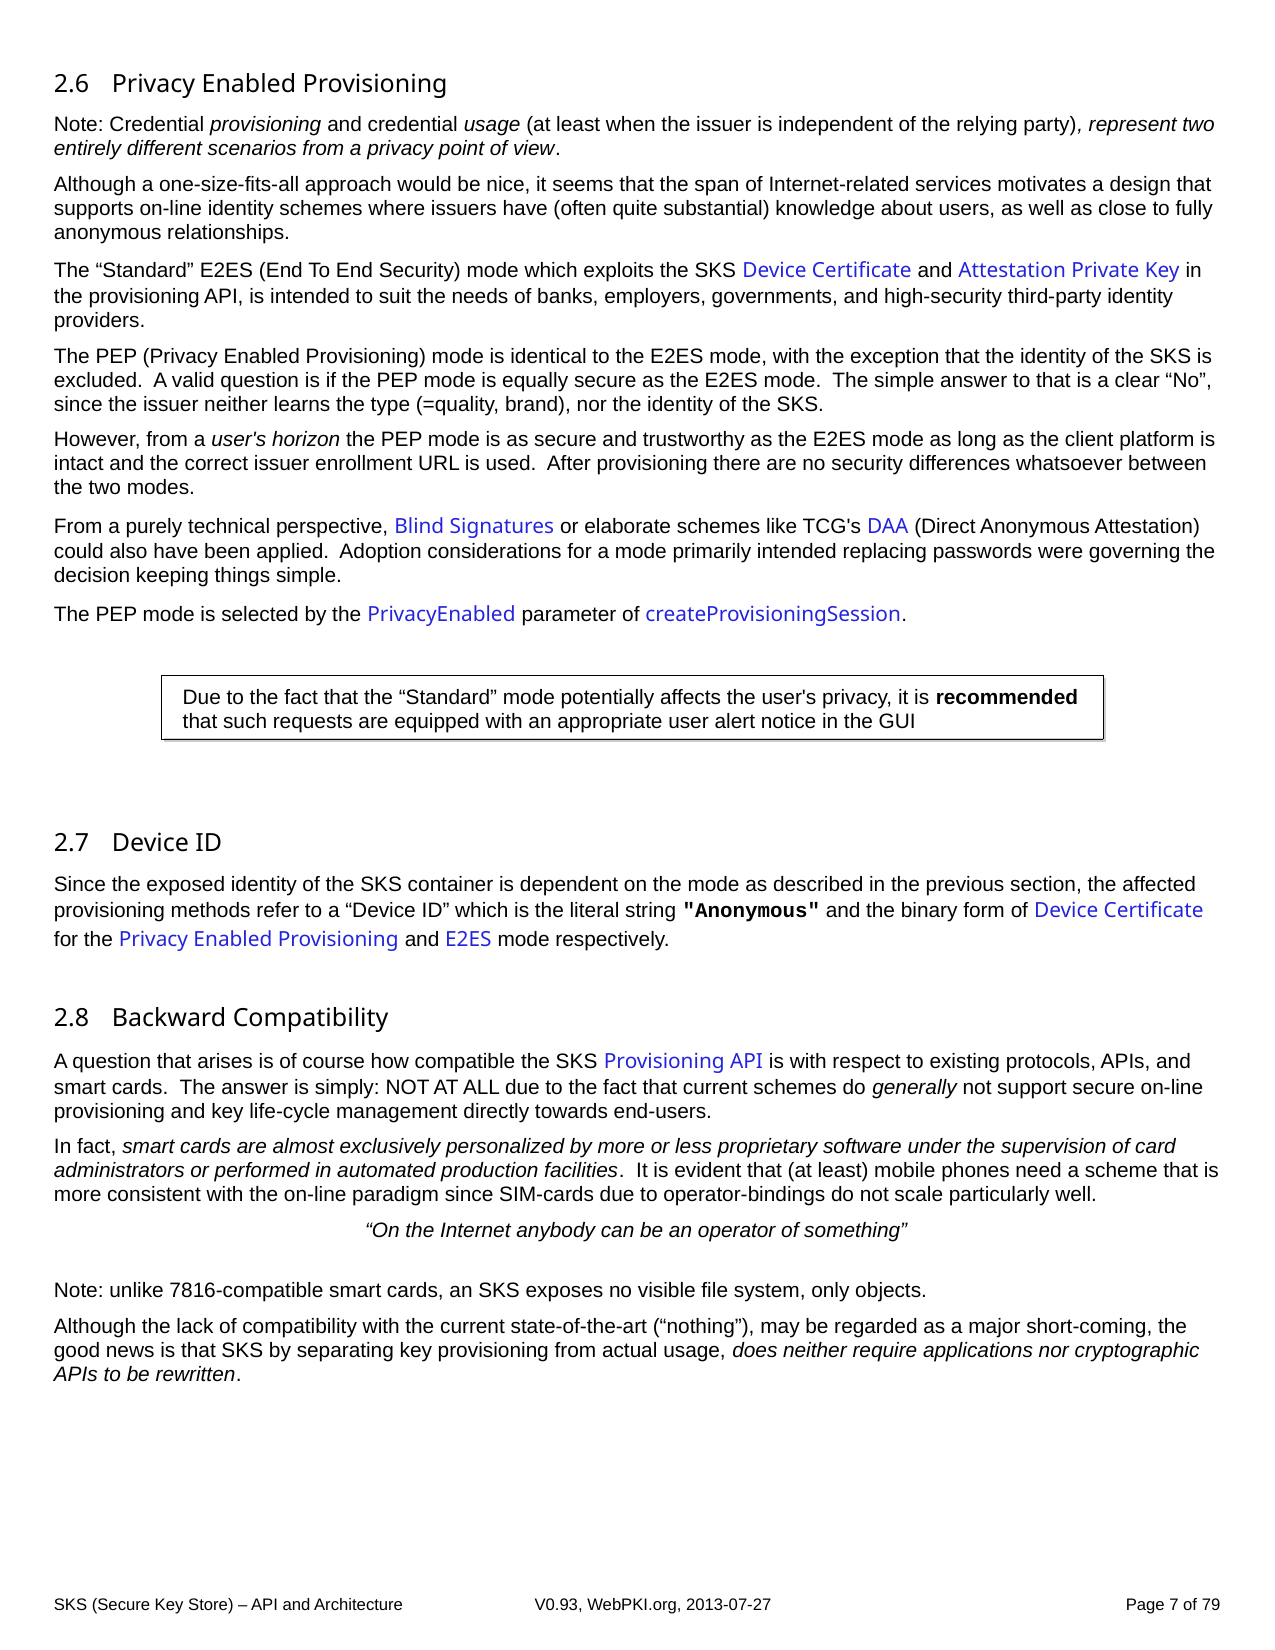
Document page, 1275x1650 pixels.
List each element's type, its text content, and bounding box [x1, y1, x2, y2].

text The “Standard” E2ES (End To End Security) mode which exploits the SKS Device Certificate and Attestation Private Key in the provisioning API, is intended to suit the needs of banks, employers, governments, and high-security third-party identity providers. [54, 256, 1221, 332]
subtitle Privacy Enabled Provisioning [54, 66, 1221, 100]
text Although a one-size-fits-all approach would be nice, it seems that the span of Internet-related services motivates a design that supports on-line identity schemes where issuers have (often quite substantial) knowledge about users, as well as close to fully anonymous relationships. [54, 172, 1221, 244]
text The PEP (Privacy Enabled Provisioning) mode is identical to the E2ES mode, with the exception that the identity of the SKS is excluded. A valid question is if the PEP mode is equally secure as the E2ES mode. The simple answer to that is a clear “No”, since the issuer neither learns the type (=quality, brand), nor the identity of the SKS. [54, 344, 1221, 416]
text From a purely technical perspective, Blind Signatures or elaborate schemes like TCG's DAA (Direct Anonymous Attestation) could also have been applied. Adoption considerations for a mode primarily intended replacing passwords were governing the decision keeping things simple. [54, 511, 1221, 587]
subtitle Device ID [54, 825, 1221, 859]
subtitle Backward Compatibility [54, 1000, 1221, 1034]
text Since the exposed identity of the SKS container is dependent on the mode as described in the previous section, the affected provisioning methods refer to a “Device ID” which is the literal string "Anonymous" and the binary form of Device Certificate for the Privacy Enabled Provisioning and E2ES mode respectively. [54, 871, 1221, 952]
text Note: Credential provisioning and credential usage (at least when the issuer is independent of the relying party), represent two entirely different scenarios from a privacy point of view. [54, 112, 1221, 160]
text However, from a user's horizon the PEP mode is as secure and trustworthy as the E2ES mode as long as the client platform is intact and the correct issuer enrollment URL is used. After provisioning there are no security differences whatsoever between the two modes. [54, 427, 1221, 499]
text “On the Internet anybody can be an operator of something” [54, 1218, 1221, 1266]
table_header Due to the fact that the “Standard” mode potentially affects the user's privacy, it is recommended that such requests are equipped with an appropriate user alert notice in the GUI [162, 676, 1103, 738]
text The PEP mode is selected by the PrivacyEnabled parameter of createProvisioningSession. [54, 599, 1221, 627]
text Note: unlike 7816-compatible smart cards, an SKS exposes no visible file system, only objects. [54, 1278, 1221, 1302]
text Although the lack of compatibility with the current state-of-the-art (“nothing”), may be regarded as a major short-coming, the good news is that SKS by separating key provisioning from actual usage, does neither require applications nor cryptographic APIs to be rewritten. [54, 1313, 1221, 1385]
text In fact, smart cards are almost exclusively personalized by more or less proprietary software under the supervision of card administrators or performed in automated production facilities. It is evident that (at least) mobile phones need a scheme that is more consistent with the on-line paradigm since SIM-cards due to operator-bindings do not scale particularly well. [54, 1134, 1221, 1206]
text A question that arises is of course how compatible the SKS Provisioning API is with respect to existing protocols, APIs, and smart cards. The answer is simply: NOT AT ALL due to the fact that current schemes do generally not support secure on-line provisioning and key life-cycle management directly towards end-users. [54, 1046, 1221, 1123]
